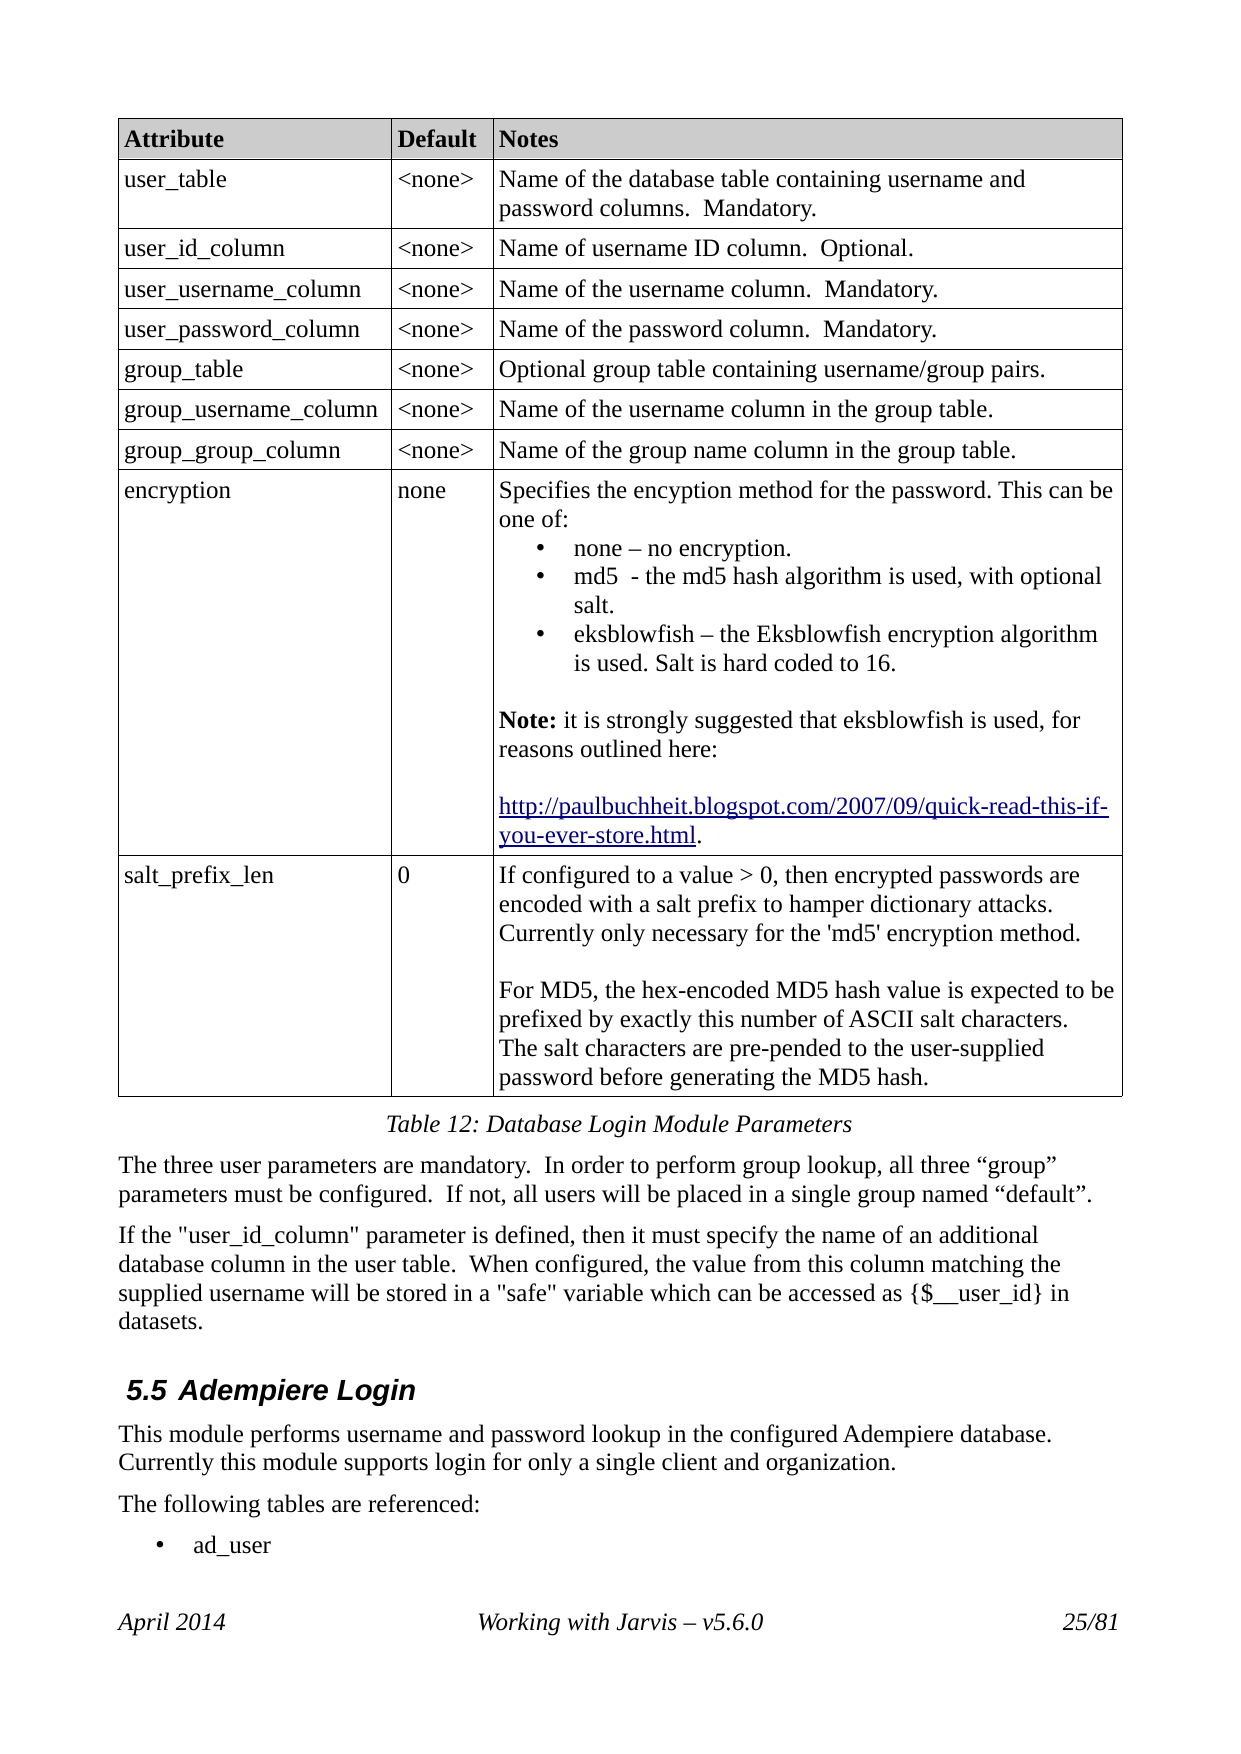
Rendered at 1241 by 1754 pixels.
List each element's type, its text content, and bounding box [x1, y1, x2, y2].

text Table 12: Database Login Module Parameters [118, 1109, 1122, 1138]
list ad_user [156, 1530, 1122, 1559]
table_cell Name of the username column in the group table. [494, 390, 1122, 429]
table_cell salt_prefix_len [119, 856, 391, 1096]
table_header Attribute [119, 119, 391, 158]
table_cell Name of the group name column in the group table. [494, 430, 1122, 469]
table_cell <none> [392, 390, 493, 429]
table_cell <none> [392, 309, 493, 348]
table_cell <none> [392, 229, 493, 268]
table_cell 0 [392, 856, 493, 1096]
table_cell user_password_column [119, 309, 391, 348]
table_header Default [392, 119, 493, 158]
table_cell If configured to a value > 0, then encrypted passwords are encoded with a salt prefix to hamper dictionary attacks. Currently only necessary for the 'md5' encryption method. For MD5, the hex-encoded MD5 hash value is expected to be prefixed by exactly this number of ASCII salt characters. The salt characters are pre-pended to the user-supplied password before generating the MD5 hash. [494, 856, 1122, 1096]
table_cell encryption [119, 470, 391, 855]
table_cell Name of username ID column. Optional. [494, 229, 1122, 268]
table_header Notes [494, 119, 1122, 158]
table_cell <none> [392, 350, 493, 389]
table_cell user_username_column [119, 269, 391, 308]
table_cell Specifies the encyption method for the password. This can be one of: none – no encryption. md5 - the md5 hash algorithm is used, with optional salt. eksblowfish – the Eksblowfish encryption algorithm is used. Salt is hard coded to 16. Note: it is strongly suggested that eksblowfish is used, for reasons outlined here: http://paulbuchheit.blogspot.com/2007/09/quick-read-this-if-you-ever-store.html. [494, 470, 1122, 855]
text The following tables are referenced: [118, 1489, 1122, 1517]
table_cell <none> [392, 269, 493, 308]
subtitle Adempiere Login [118, 1373, 1122, 1406]
table_cell user_table [119, 160, 391, 227]
text This module performs username and password lookup in the configured Adempiere database. Currently this module supports login for only a single client and organization. [118, 1419, 1122, 1476]
table_cell group_username_column [119, 390, 391, 429]
table_cell group_group_column [119, 430, 391, 469]
table_cell <none> [392, 160, 493, 227]
table_cell user_id_column [119, 229, 391, 268]
table_cell Optional group table containing username/group pairs. [494, 350, 1122, 389]
table_cell Name of the username column. Mandatory. [494, 269, 1122, 308]
table_cell Name of the password column. Mandatory. [494, 309, 1122, 348]
text The three user parameters are mandatory. In order to perform group lookup, all three “group” parameters must be configured. If not, all users will be placed in a single group named “default”. [118, 1150, 1122, 1208]
table_cell Name of the database table containing username and password columns. Mandatory. [494, 160, 1122, 227]
text If the "user_id_column" parameter is defined, then it must specify the name of an additional database column in the user table. When configured, the value from this column matching the supplied username will be stored in a "safe" variable which can be accessed as {$__user_id} in datasets. [118, 1220, 1122, 1335]
table_cell <none> [392, 430, 493, 469]
table_cell group_table [119, 350, 391, 389]
table_cell none [392, 470, 493, 855]
